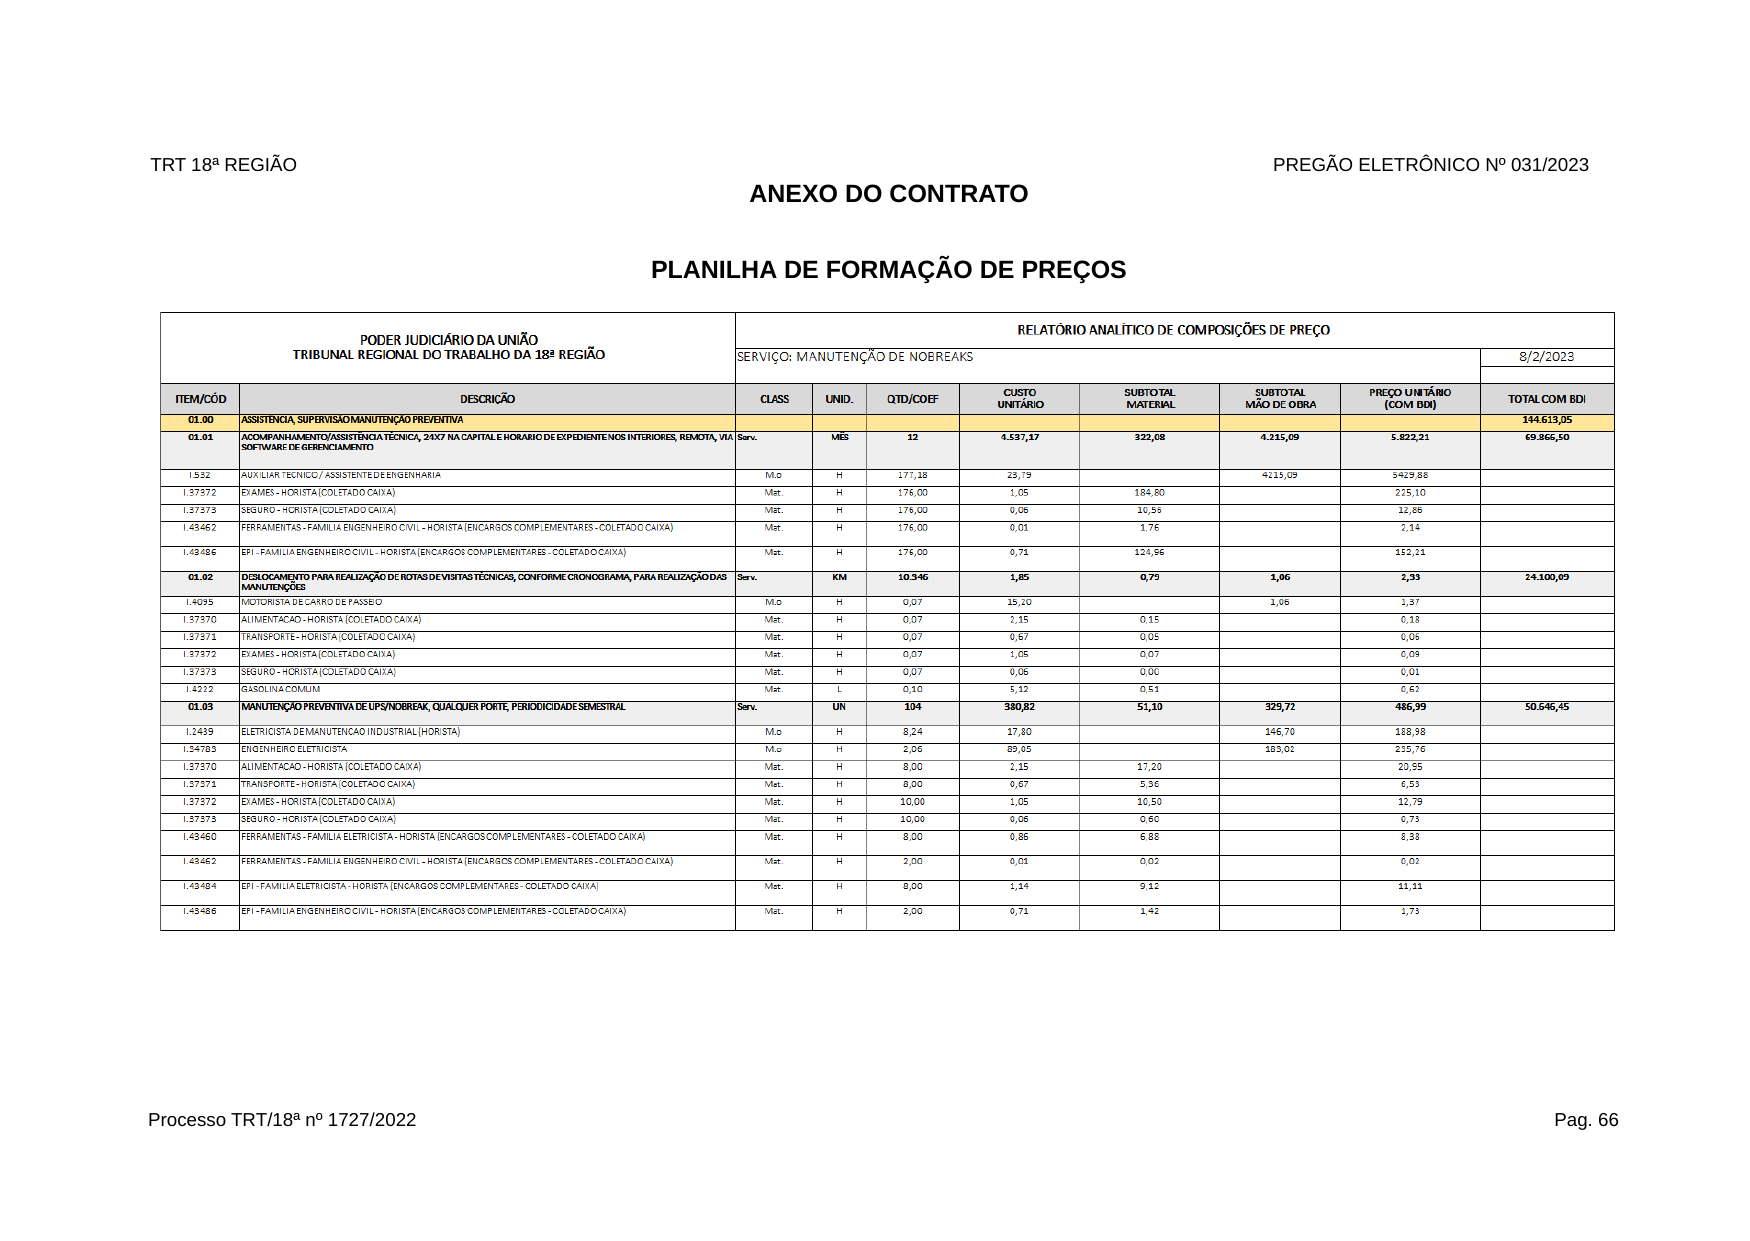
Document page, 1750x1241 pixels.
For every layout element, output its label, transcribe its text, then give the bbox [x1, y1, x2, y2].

text PLANILHA DE FORMAÇÃO DE PREÇOS [148, 255, 1630, 284]
text ANEXO DO CONTRATO [148, 179, 1630, 208]
picture [160, 312, 1618, 956]
